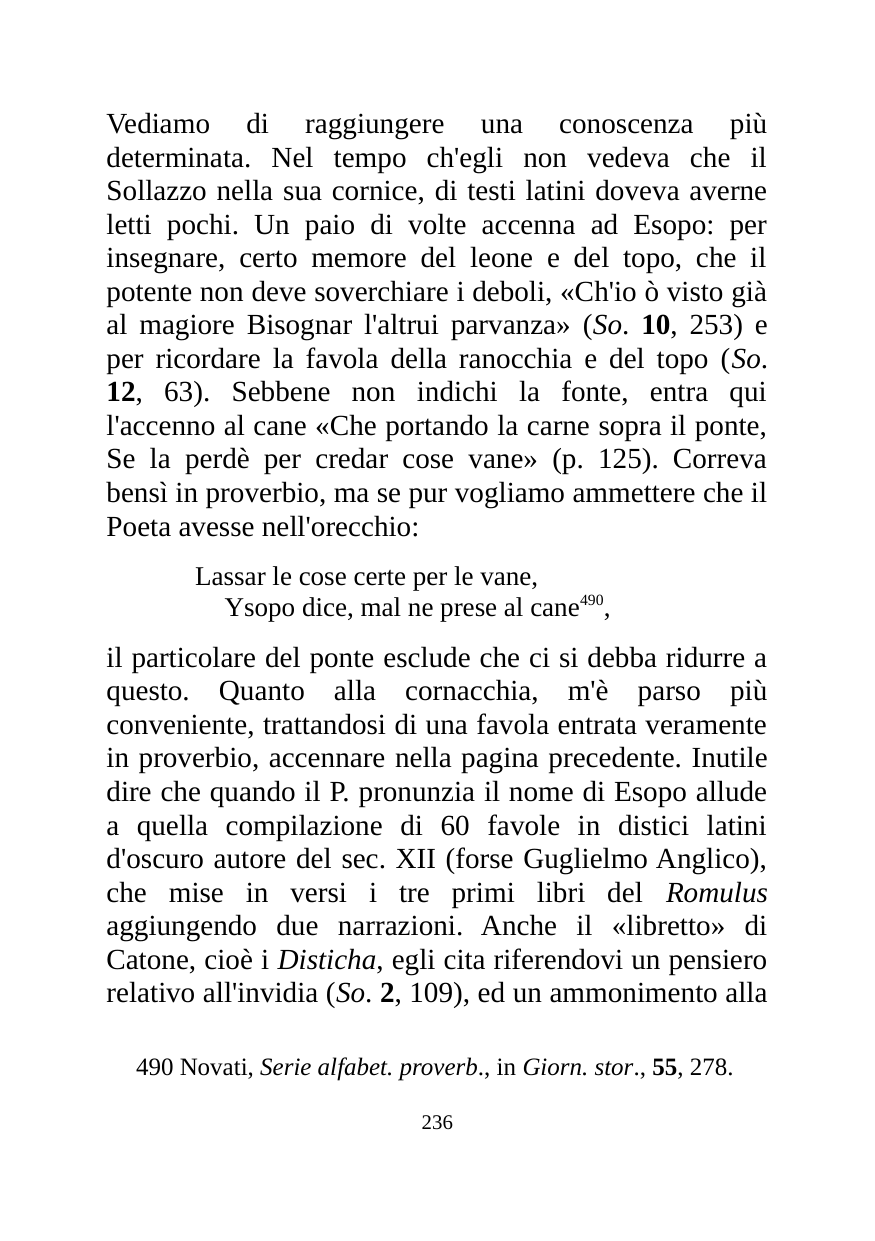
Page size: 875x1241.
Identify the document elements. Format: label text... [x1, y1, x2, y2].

text Vediamo di raggiungere una conoscenza più determinata. Nel tempo ch'egli non vedeva che il Sollazzo nella sua cornice, di testi latini doveva averne letti pochi. Un paio di volte accenna ad Esopo: per insegnare, certo memore del leone e del topo, che il potente non deve soverchiare i deboli, «Ch'io ò visto già al magiore Bisognar l'altrui parvanza» (So. 10, 253) e per ricordare la favola della ranocchia e del topo (So. 12, 63). Sebbene non indichi la fonte, entra qui l'accenno al cane «Che portando la carne sopra il ponte, Se la perdè per credar cose vane» (p. 125). Correva bensì in proverbio, ma se pur vogliamo ammettere che il Poeta avesse nell'orecchio: [106, 106, 768, 542]
text Novati, Serie alfabet. proverb., in Giorn. stor., 55, 278. [106, 1052, 768, 1080]
text Lassar le cose certe per le vane, Ysopo dice, mal ne prese al cane, [195, 560, 768, 622]
text il particolare del ponte esclude che ci si debba ridurre a questo. Quanto alla cornacchia, m'è parso più conveniente, trattandosi di una favola entrata veramente in proverbio, accennare nella pagina precedente. Inutile dire che quando il P. pronunzia il nome di Esopo allude a quella compilazione di 60 favole in distici latini d'oscuro autore del sec. XII (forse Guglielmo Anglico), che mise in versi i tre primi libri del Romulus aggiungendo due narrazioni. Anche il «libretto» di Catone, cioè i Disticha, egli cita riferendovi un pensiero relativo all'invidia (So. 2, 109), ed un ammonimento alla [106, 640, 768, 1009]
